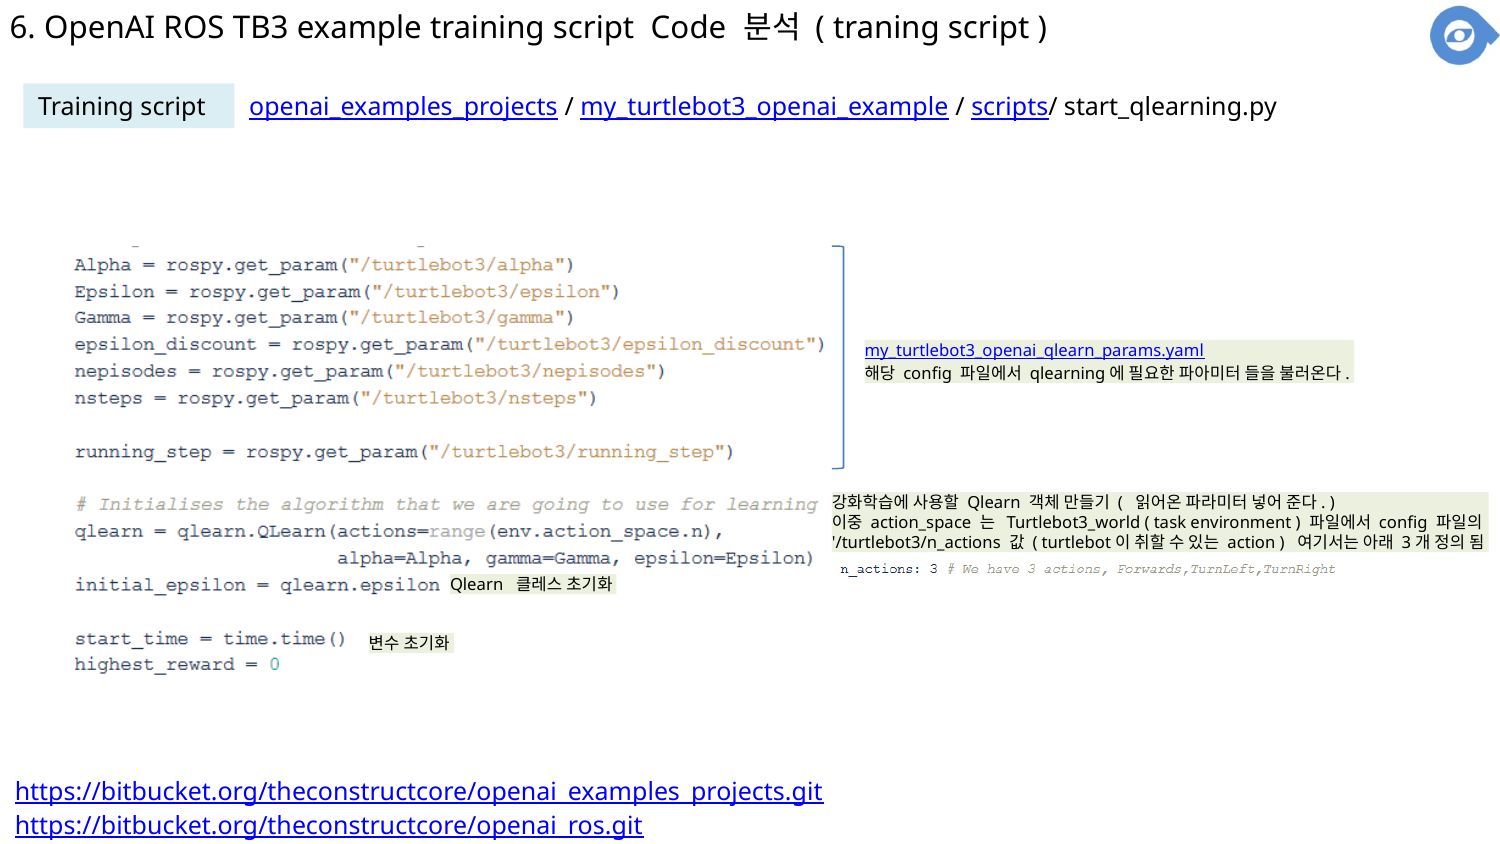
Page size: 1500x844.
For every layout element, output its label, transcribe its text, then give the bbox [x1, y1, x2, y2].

picture [1430, 0, 1500, 70]
text_box openai_examples_projects / my_turtlebot3_openai_example / scripts/ start_qlearning.py [234, 83, 1325, 133]
text_box Qlearn 클레스 초기화 [450, 574, 617, 595]
text_box my_turtlebot3_openai_qlearn_params.yaml 해당 config 파일에서 qlearning에 필요한 파아미터 들을 불러온다. [864, 339, 1355, 383]
text_box 강화학습에 사용할 Qlearn 객체 만들기 ( 읽어온 파라미터 넣어 준다. ) 이중 action_space 는 Turtlebot3_world ( task environment ) 파일에서 config 파일의 '/turtlebot3/n_actions 값 ( turtlebot이 취할 수 있는 action ) 여기서는 아래 3개 정의 됨 [831, 492, 1489, 553]
text_box 변수 초기화 [368, 632, 454, 653]
picture [35, 246, 1348, 704]
text_box https://bitbucket.org/theconstructcore/openai_examples_projects.git https://bitbucket.org/theconstructcore/openai_ros.git [0, 767, 1032, 844]
text_box Training script [23, 83, 235, 129]
text_box 6. OpenAI ROS TB3 example training script Code 분석 ( traning script ) [0, 0, 1183, 53]
